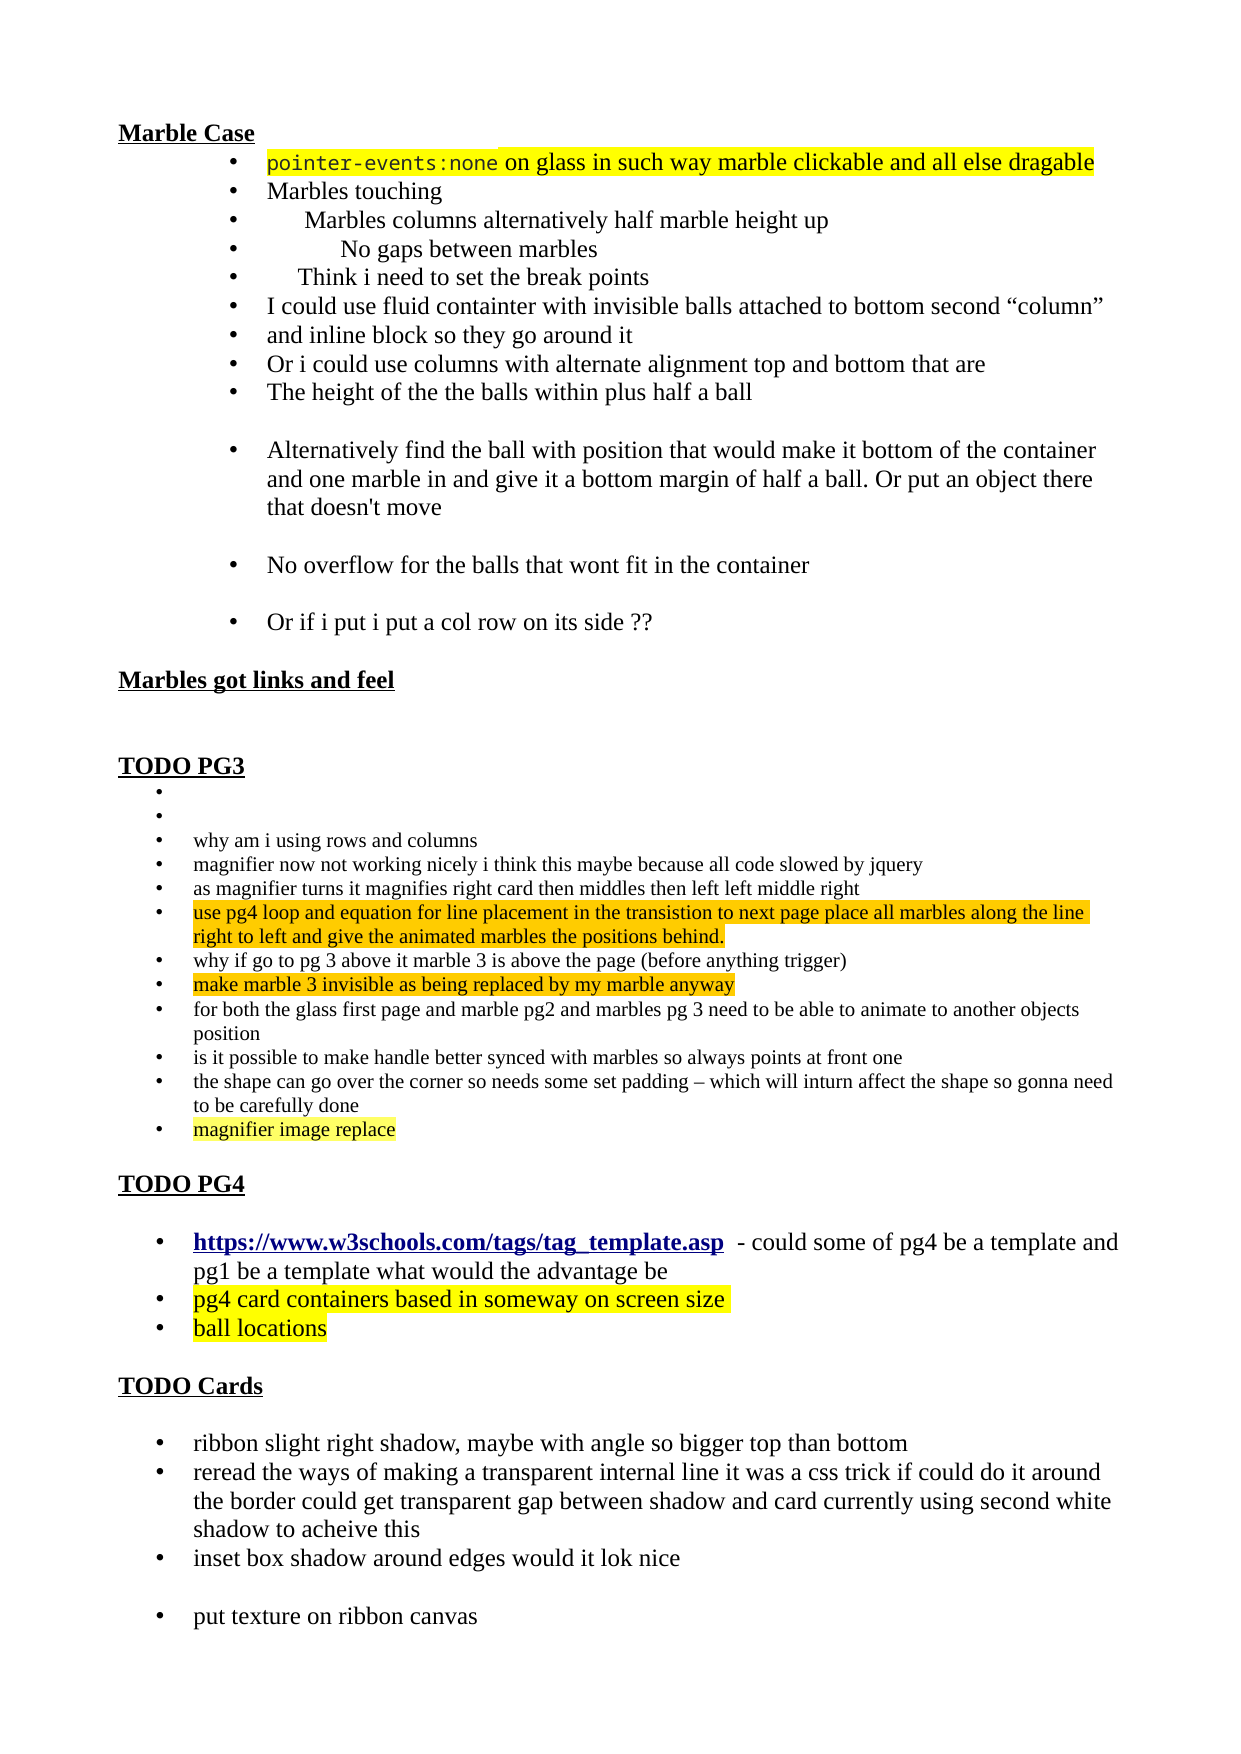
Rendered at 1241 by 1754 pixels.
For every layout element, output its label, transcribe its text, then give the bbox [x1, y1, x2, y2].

list the shape can go over the corner so needs some set padding – which will inturn affect the shape so gonna need to be carefully done [156, 1069, 1122, 1117]
list pointer-events:none on glass in such way marble clickable and all else dragable [229, 147, 1122, 176]
list inset box shadow around edges would it lok nice [156, 1543, 1122, 1572]
list magnifier image replace [156, 1117, 1122, 1141]
list Marbles columns alternatively half marble height up [229, 205, 1122, 234]
text TODO PG3 [118, 751, 1122, 780]
list why if go to pg 3 above it marble 3 is above the page (before anything trigger) [156, 948, 1122, 972]
list ball locations [156, 1313, 1122, 1342]
list Marbles touching [229, 176, 1122, 205]
list Alternatively find the ball with position that would make it bottom of the container and one marble in and give it a bottom margin of half a ball. Or put an object there that doesn't move [229, 435, 1122, 521]
list No overflow for the balls that wont fit in the container [229, 550, 1122, 579]
list magnifier now not working nicely i think this maybe because all code slowed by jquery [156, 852, 1122, 876]
text TODO PG4 [118, 1169, 1122, 1198]
list ribbon slight right shadow, maybe with angle so bigger top than bottom [156, 1428, 1122, 1457]
list Think i need to set the break points [229, 262, 1122, 291]
list use pg4 loop and equation for line placement in the transistion to next page place all marbles along the line right to left and give the animated marbles the positions behind. [156, 900, 1122, 948]
list pg4 card containers based in someway on screen size [156, 1284, 1122, 1313]
list No gaps between marbles [229, 234, 1122, 262]
list Or i could use columns with alternate alignment top and bottom that are [229, 349, 1122, 377]
list The height of the the balls within plus half a ball [229, 377, 1122, 406]
list I could use fluid containter with invisible balls attached to bottom second “column” [229, 291, 1122, 320]
text Marbles got links and feel [118, 665, 1122, 694]
list and inline block so they go around it [229, 320, 1122, 349]
text TODO Cards [118, 1371, 1122, 1399]
list as magnifier turns it magnifies right card then middles then left left middle right [156, 876, 1122, 900]
list is it possible to make handle better synced with marbles so always points at front one [156, 1044, 1122, 1069]
list put texture on ribbon canvas [156, 1601, 1122, 1629]
list Or if i put i put a col row on its side ?? [229, 607, 1122, 636]
list https://www.w3schools.com/tags/tag_template.asp - could some of pg4 be a template and pg1 be a template what would the advantage be [156, 1227, 1122, 1284]
list make marble 3 invisible as being replaced by my marble anyway [156, 972, 1122, 996]
list reread the ways of making a transparent internal line it was a css trick if could do it around the border could get transparent gap between shadow and card currently using second white shadow to acheive this [156, 1457, 1122, 1543]
text Marble Case [118, 118, 1122, 147]
list why am i using rows and columns [156, 828, 1122, 852]
list for both the glass first page and marble pg2 and marbles pg 3 need to be able to animate to another objects position [156, 996, 1122, 1044]
